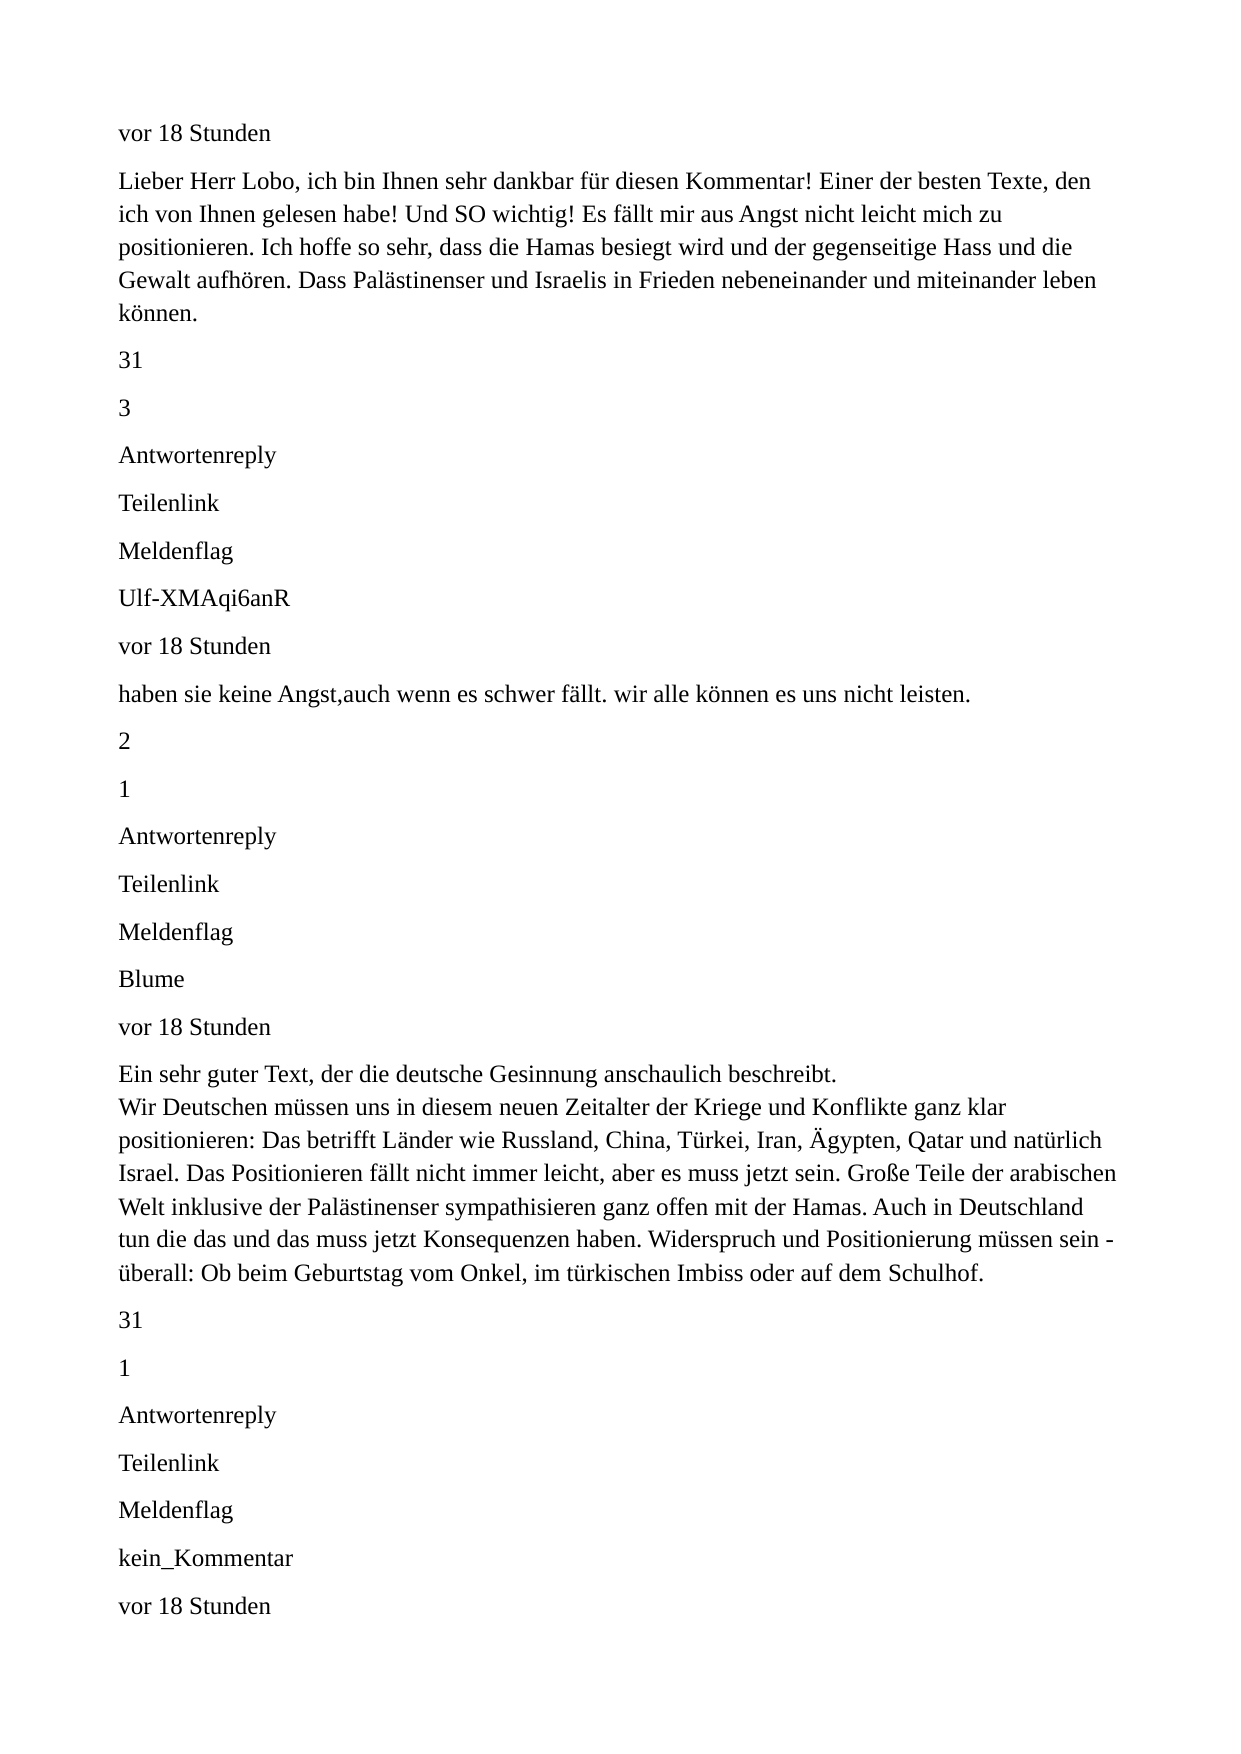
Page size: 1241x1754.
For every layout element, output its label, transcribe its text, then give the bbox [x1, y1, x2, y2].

text 3 [118, 393, 1122, 422]
text haben sie keine Angst,auch wenn es schwer fällt. wir alle können es uns nicht leisten. [118, 679, 1122, 707]
text Antwortenreply [118, 821, 1122, 850]
text Teilenlink [118, 869, 1122, 898]
text vor 18 Stunden [118, 631, 1122, 660]
text Antwortenreply [118, 1400, 1122, 1429]
text Ulf-XMAqi6anR [118, 583, 1122, 612]
text vor 18 Stunden [118, 118, 1122, 147]
text vor 18 Stunden [118, 1591, 1122, 1619]
text Teilenlink [118, 1448, 1122, 1477]
text Teilenlink [118, 488, 1122, 517]
text kein_Kommentar [118, 1543, 1122, 1572]
text Lieber Herr Lobo, ich bin Ihnen sehr dankbar für diesen Kommentar! Einer der besten Texte, den ich von Ihnen gelesen habe! Und SO wichtig! Es fällt mir aus Angst nicht leicht mich zu positionieren. Ich hoffe so sehr, dass die Hamas besiegt wird und der gegenseitige Hass und die Gewalt aufhören. Dass Palästinenser und Israelis in Frieden nebeneinander und miteinander leben können. [118, 166, 1122, 327]
text 31 [118, 345, 1122, 374]
text Meldenflag [118, 536, 1122, 564]
text Blume [118, 964, 1122, 993]
text 1 [118, 1353, 1122, 1382]
text 1 [118, 774, 1122, 803]
text 31 [118, 1305, 1122, 1334]
text Meldenflag [118, 1496, 1122, 1524]
text Meldenflag [118, 917, 1122, 945]
text Antwortenreply [118, 441, 1122, 469]
text 2 [118, 726, 1122, 755]
text vor 18 Stunden [118, 1012, 1122, 1041]
text Ein sehr guter Text, der die deutsche Gesinnung anschaulich beschreibt. Wir Deutschen müssen uns in diesem neuen Zeitalter der Kriege und Konflikte ganz klar positionieren: Das betrifft Länder wie Russland, China, Türkei, Iran, Ägypten, Qatar und natürlich Israel. Das Positionieren fällt nicht immer leicht, aber es muss jetzt sein. Große Teile der arabischen Welt inklusive der Palästinenser sympathisieren ganz offen mit der Hamas. Auch in Deutschland tun die das und das muss jetzt Konsequenzen haben. Widerspruch und Positionierung müssen sein - überall: Ob beim Geburtstag vom Onkel, im türkischen Imbiss oder auf dem Schulhof. [118, 1059, 1122, 1286]
